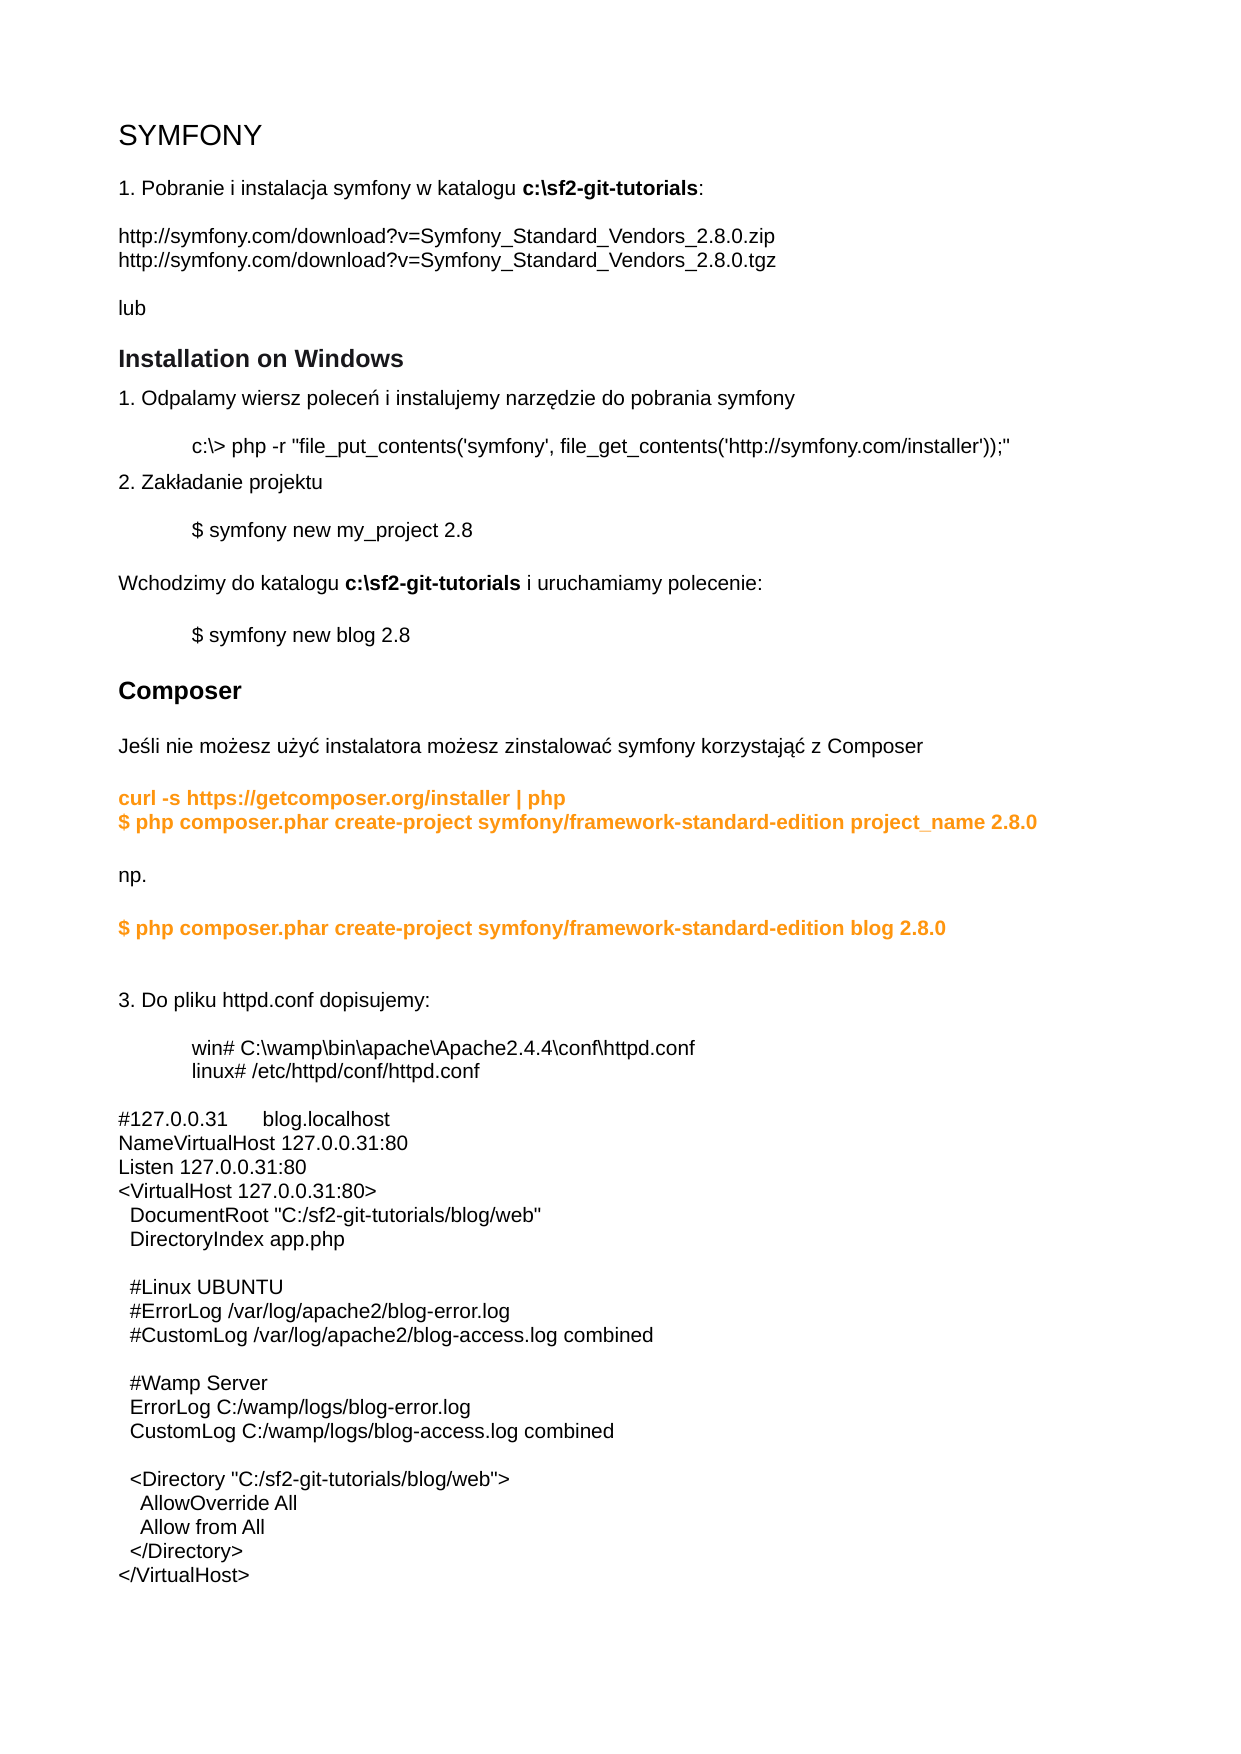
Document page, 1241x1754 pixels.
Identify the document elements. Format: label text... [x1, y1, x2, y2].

text Listen 127.0.0.31:80 [118, 1155, 1122, 1179]
text c:\> php -r "file_put_contents('symfony', file_get_contents('http://symfony.com/installer'));" [118, 433, 1122, 457]
text ErrorLog C:/wamp/logs/blog-error.log [118, 1395, 1122, 1419]
text #CustomLog /var/log/apache2/blog-access.log combined [118, 1323, 1122, 1347]
text DirectoryIndex app.php [118, 1227, 1122, 1251]
text np. [118, 863, 1122, 887]
text curl -s https://getcomposer.org/installer | php [118, 786, 1122, 810]
text <VirtualHost 127.0.0.31:80> [118, 1179, 1122, 1203]
text Jeśli nie możesz użyć instalatora możesz zinstalować symfony korzystająć z Composer [118, 733, 1122, 757]
text NameVirtualHost 127.0.0.31:80 [118, 1131, 1122, 1155]
text DocumentRoot "C:/sf2-git-tutorials/blog/web" [118, 1203, 1122, 1227]
text $ php composer.phar create-project symfony/framework-standard-edition blog 2.8.0 [118, 916, 1122, 939]
text $ symfony new my_project 2.8 [118, 518, 1122, 542]
text http://symfony.com/download?v=Symfony_Standard_Vendors_2.8.0.tgz [118, 247, 1122, 271]
text </Directory> [118, 1538, 1122, 1562]
text Composer [118, 676, 1122, 705]
subtitle Installation on Windows [118, 344, 1122, 373]
text lub [118, 295, 1122, 319]
text <Directory "C:/sf2-git-tutorials/blog/web"> [118, 1467, 1122, 1491]
text #127.0.0.31 blog.localhost [118, 1107, 1122, 1131]
text #Linux UBUNTU [118, 1275, 1122, 1299]
text 2. Zakładanie projektu [118, 470, 1122, 494]
text #Wamp Server [118, 1371, 1122, 1395]
text http://symfony.com/download?v=Symfony_Standard_Vendors_2.8.0.zip [118, 223, 1122, 247]
text SYMFONY [118, 118, 1122, 152]
text 3. Do pliku httpd.conf dopisujemy: [118, 987, 1122, 1011]
text Allow from All [118, 1514, 1122, 1538]
text linux# /etc/httpd/conf/httpd.conf [118, 1059, 1122, 1083]
text $ php composer.phar create-project symfony/framework-standard-edition project_name 2.8.0 [118, 810, 1122, 834]
text #ErrorLog /var/log/apache2/blog-error.log [118, 1299, 1122, 1323]
text win# C:\wamp\bin\apache\Apache2.4.4\conf\httpd.conf [118, 1035, 1122, 1059]
text 1. Odpalamy wiersz poleceń i instalujemy narzędzie do pobrania symfony [118, 386, 1122, 409]
text Wchodzimy do katalogu c:\sf2-git-tutorials i uruchamiamy polecenie: [118, 571, 1122, 594]
text </VirtualHost> [118, 1562, 1122, 1586]
text 1. Pobranie i instalacja symfony w katalogu c:\sf2-git-tutorials: [118, 176, 1122, 199]
text CustomLog C:/wamp/logs/blog-access.log combined [118, 1419, 1122, 1443]
text $ symfony new blog 2.8 [118, 623, 1122, 647]
text AllowOverride All [118, 1491, 1122, 1514]
